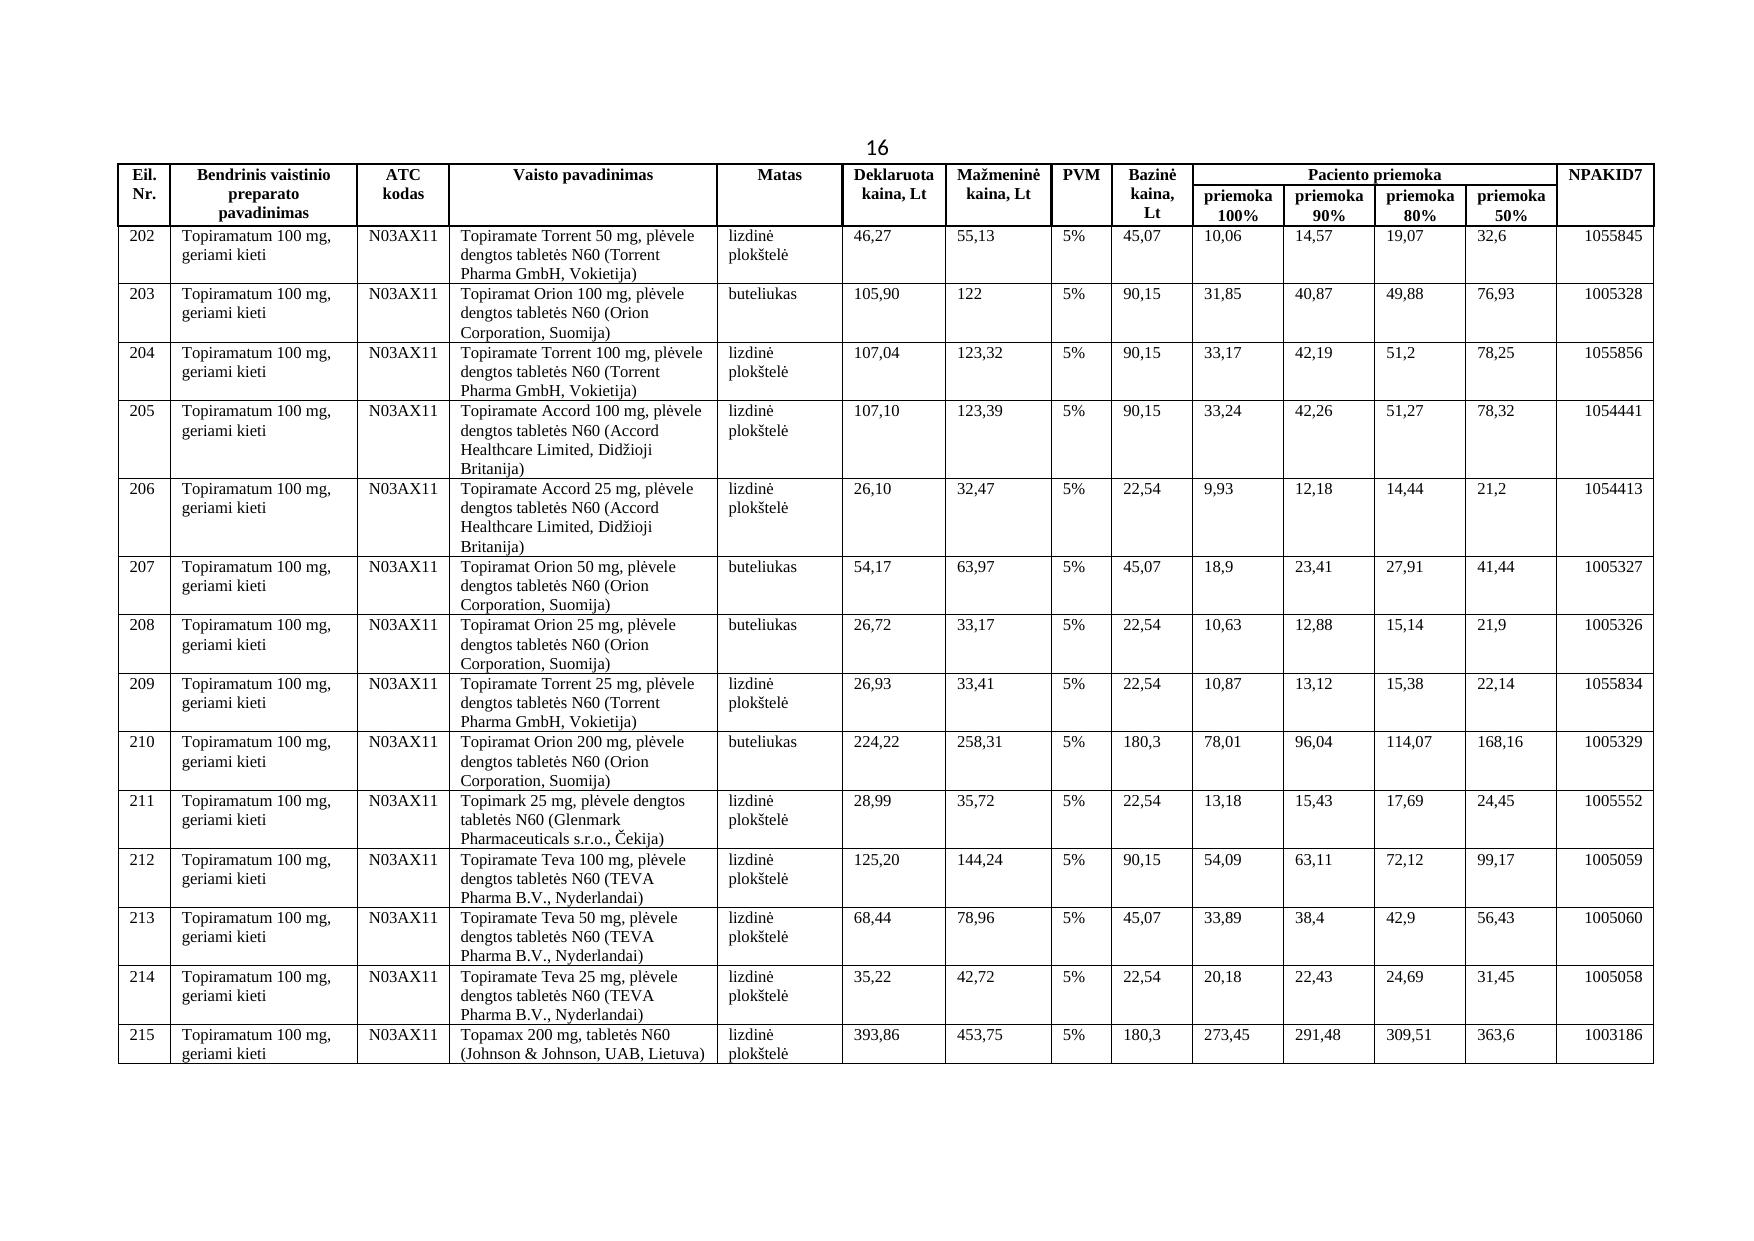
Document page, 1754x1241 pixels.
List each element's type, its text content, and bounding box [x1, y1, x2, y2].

table_cell 1005552 [1557, 791, 1653, 848]
table_cell 76,93 [1466, 284, 1556, 342]
table_cell Topiramatum 100 mg, geriami kieti [171, 401, 357, 478]
table_cell 35,72 [946, 791, 1051, 848]
table_cell priemoka 90% [1285, 186, 1374, 224]
table_cell 22,54 [1112, 615, 1192, 673]
table_cell 63,97 [946, 557, 1051, 614]
table_cell lizdinė plokštelė [718, 343, 842, 400]
table_cell 90,15 [1112, 343, 1192, 400]
table_cell 122 [946, 284, 1051, 342]
table_cell buteliukas [718, 615, 842, 673]
table_cell 33,17 [946, 615, 1051, 673]
table_cell Topiramate Teva 25 mg, plėvele dengtos tabletės N60 (TEVA Pharma B.V., Nyderlandai) [450, 966, 717, 1024]
table_cell 21,9 [1466, 615, 1556, 673]
table_cell N03AX11 [358, 966, 449, 1024]
table_cell Topiramatum 100 mg, geriami kieti [171, 557, 357, 614]
table_cell Topamax 200 mg, tabletės N60 (Johnson & Johnson, UAB, Lietuva) [450, 1025, 717, 1063]
table_cell 24,69 [1375, 966, 1465, 1024]
table_cell 309,51 [1375, 1025, 1465, 1063]
table_cell 5% [1052, 908, 1111, 965]
table_cell 15,14 [1375, 615, 1465, 673]
table_cell Topiramat Orion 100 mg, plėvele dengtos tabletės N60 (Orion Corporation, Suomija) [450, 284, 717, 342]
table_cell lizdinė plokštelė [718, 401, 842, 478]
table_cell 114,07 [1375, 732, 1465, 790]
table_cell 54,17 [843, 557, 945, 614]
table_cell 209 [119, 674, 170, 731]
table_cell 123,32 [946, 343, 1051, 400]
table_cell lizdinė plokštelė [718, 227, 842, 283]
table_cell 14,57 [1284, 227, 1374, 283]
table_cell 32,47 [946, 479, 1051, 556]
table_cell N03AX11 [358, 227, 449, 283]
table_cell 22,54 [1112, 791, 1192, 848]
table_header Eil. Nr. [119, 165, 169, 224]
table_cell 212 [119, 849, 170, 907]
table_cell 206 [119, 479, 170, 556]
table_header Mažmeninė kaina, Lt [947, 165, 1050, 224]
table_cell 215 [119, 1025, 170, 1063]
table_cell 202 [119, 227, 170, 283]
table_cell 99,17 [1466, 849, 1556, 907]
table_cell 5% [1052, 1025, 1111, 1063]
table_cell 107,04 [843, 343, 945, 400]
table_cell 54,09 [1193, 849, 1283, 907]
table_cell lizdinė plokštelė [718, 908, 842, 965]
table_cell 78,01 [1193, 732, 1283, 790]
table_cell 21,2 [1466, 479, 1556, 556]
table_cell N03AX11 [358, 479, 449, 556]
table_cell Topiramatum 100 mg, geriami kieti [171, 908, 357, 965]
table_cell 5% [1052, 966, 1111, 1024]
table_cell 45,07 [1112, 557, 1192, 614]
table_cell 26,93 [843, 674, 945, 731]
table_cell Topiramatum 100 mg, geriami kieti [171, 1025, 357, 1063]
table_cell lizdinė plokštelė [718, 966, 842, 1024]
table_cell N03AX11 [358, 284, 449, 342]
table_cell 90,15 [1112, 401, 1192, 478]
table_cell N03AX11 [358, 908, 449, 965]
table_cell 393,86 [843, 1025, 945, 1063]
table_cell N03AX11 [358, 343, 449, 400]
table_cell 1005329 [1557, 732, 1653, 790]
table_cell 363,6 [1466, 1025, 1556, 1063]
table_cell 22,43 [1284, 966, 1374, 1024]
table_cell 45,07 [1112, 227, 1192, 283]
table_cell 31,45 [1466, 966, 1556, 1024]
table_cell priemoka 80% [1376, 186, 1465, 224]
table_cell 208 [119, 615, 170, 673]
table_cell 214 [119, 966, 170, 1024]
table_cell Topiramate Torrent 50 mg, plėvele dengtos tabletės N60 (Torrent Pharma GmbH, Vokietija) [450, 227, 717, 283]
table_cell buteliukas [718, 284, 842, 342]
table_cell Topiramatum 100 mg, geriami kieti [171, 966, 357, 1024]
table_cell 13,12 [1284, 674, 1374, 731]
table_cell Topiramatum 100 mg, geriami kieti [171, 791, 357, 848]
table_cell 22,54 [1112, 674, 1192, 731]
table_cell 213 [119, 908, 170, 965]
table_cell Topiramatum 100 mg, geriami kieti [171, 284, 357, 342]
table_cell 63,11 [1284, 849, 1374, 907]
table_cell lizdinė plokštelė [718, 674, 842, 731]
table_cell 17,69 [1375, 791, 1465, 848]
table_cell 51,27 [1375, 401, 1465, 478]
table_cell 42,72 [946, 966, 1051, 1024]
table_header ATC kodas [358, 165, 448, 224]
table_cell 5% [1052, 674, 1111, 731]
table_cell 22,54 [1112, 966, 1192, 1024]
table_cell 5% [1052, 401, 1111, 478]
table_cell lizdinė plokštelė [718, 479, 842, 556]
table_cell 291,48 [1284, 1025, 1374, 1063]
table_cell Topiramatum 100 mg, geriami kieti [171, 227, 357, 283]
table_cell 5% [1052, 227, 1111, 283]
table_cell 258,31 [946, 732, 1051, 790]
table_header Vaisto pavadinimas [450, 165, 716, 224]
table_cell Topiramate Teva 100 mg, plėvele dengtos tabletės N60 (TEVA Pharma B.V., Nyderlandai) [450, 849, 717, 907]
table_cell 5% [1052, 849, 1111, 907]
table_cell 42,9 [1375, 908, 1465, 965]
table_cell N03AX11 [358, 791, 449, 848]
table_cell lizdinė plokštelė [718, 791, 842, 848]
table_cell 42,19 [1284, 343, 1374, 400]
table_cell priemoka 50% [1467, 186, 1556, 224]
table_cell Topiramate Teva 50 mg, plėvele dengtos tabletės N60 (TEVA Pharma B.V., Nyderlandai) [450, 908, 717, 965]
table_cell 14,44 [1375, 479, 1465, 556]
table_cell 5% [1052, 479, 1111, 556]
table_cell Topiramate Torrent 25 mg, plėvele dengtos tabletės N60 (Torrent Pharma GmbH, Vokietija) [450, 674, 717, 731]
table_cell 168,16 [1466, 732, 1556, 790]
table_cell Topiramate Accord 100 mg, plėvele dengtos tabletės N60 (Accord Healthcare Limited, Didžioji Britanija) [450, 401, 717, 478]
table_cell N03AX11 [358, 849, 449, 907]
table_cell 33,89 [1193, 908, 1283, 965]
table_cell 5% [1052, 615, 1111, 673]
table_cell buteliukas [718, 732, 842, 790]
table_cell 125,20 [843, 849, 945, 907]
table_cell 15,38 [1375, 674, 1465, 731]
table_cell 1005059 [1557, 849, 1653, 907]
table_cell 12,88 [1284, 615, 1374, 673]
table_cell Topimark 25 mg, plėvele dengtos tabletės N60 (Glenmark Pharmaceuticals s.r.o., Čekija) [450, 791, 717, 848]
table_cell 78,32 [1466, 401, 1556, 478]
table_cell N03AX11 [358, 674, 449, 731]
table_cell N03AX11 [358, 557, 449, 614]
table_cell Topiramatum 100 mg, geriami kieti [171, 479, 357, 556]
table_header Paciento priemoka [1194, 165, 1556, 184]
table_cell 28,99 [843, 791, 945, 848]
table_cell 12,18 [1284, 479, 1374, 556]
table_cell 46,27 [843, 227, 945, 283]
table_cell N03AX11 [358, 615, 449, 673]
table_cell 1005327 [1557, 557, 1653, 614]
table_cell 27,91 [1375, 557, 1465, 614]
table_cell Topiramat Orion 25 mg, plėvele dengtos tabletės N60 (Orion Corporation, Suomija) [450, 615, 717, 673]
table_cell buteliukas [718, 557, 842, 614]
table_cell 105,90 [843, 284, 945, 342]
table_cell 1055856 [1557, 343, 1653, 400]
table_cell 9,93 [1193, 479, 1283, 556]
table_cell lizdinė plokštelė [718, 1025, 842, 1063]
table_cell N03AX11 [358, 1025, 449, 1063]
table_cell 1055845 [1557, 227, 1653, 283]
table_cell 56,43 [1466, 908, 1556, 965]
table_cell 49,88 [1375, 284, 1465, 342]
table_cell 20,18 [1193, 966, 1283, 1024]
table_cell 78,25 [1466, 343, 1556, 400]
table_cell 224,22 [843, 732, 945, 790]
table_cell N03AX11 [358, 732, 449, 790]
table_cell 273,45 [1193, 1025, 1283, 1063]
table_cell 453,75 [946, 1025, 1051, 1063]
table_cell 1005328 [1557, 284, 1653, 342]
table_cell 5% [1052, 791, 1111, 848]
table_cell Topiramatum 100 mg, geriami kieti [171, 615, 357, 673]
table_cell 40,87 [1284, 284, 1374, 342]
table_cell 38,4 [1284, 908, 1374, 965]
table_cell 180,3 [1112, 732, 1192, 790]
table_cell 26,10 [843, 479, 945, 556]
table_cell 5% [1052, 732, 1111, 790]
table_cell 10,87 [1193, 674, 1283, 731]
table_cell 31,85 [1193, 284, 1283, 342]
table_cell 10,63 [1193, 615, 1283, 673]
table_cell 96,04 [1284, 732, 1374, 790]
table_header Deklaruota kaina, Lt [844, 165, 945, 224]
table_cell 1005326 [1557, 615, 1653, 673]
table_cell Topiramatum 100 mg, geriami kieti [171, 343, 357, 400]
table_cell 55,13 [946, 227, 1051, 283]
table_cell 90,15 [1112, 849, 1192, 907]
table_header Bendrinis vaistinio preparato pavadinimas [171, 165, 356, 224]
table_cell Topiramat Orion 50 mg, plėvele dengtos tabletės N60 (Orion Corporation, Suomija) [450, 557, 717, 614]
table_cell 15,43 [1284, 791, 1374, 848]
table_cell 35,22 [843, 966, 945, 1024]
table_cell 24,45 [1466, 791, 1556, 848]
table_cell 5% [1052, 284, 1111, 342]
table_cell 207 [119, 557, 170, 614]
table_cell 68,44 [843, 908, 945, 965]
table_header Matas [718, 165, 841, 224]
table_cell 1055834 [1557, 674, 1653, 731]
table_cell 22,14 [1466, 674, 1556, 731]
table_cell priemoka 100% [1194, 186, 1283, 224]
table_cell 13,18 [1193, 791, 1283, 848]
table_cell N03AX11 [358, 401, 449, 478]
table_cell 51,2 [1375, 343, 1465, 400]
table_cell 26,72 [843, 615, 945, 673]
table_cell 33,17 [1193, 343, 1283, 400]
table_cell 18,9 [1193, 557, 1283, 614]
table_cell lizdinė plokštelė [718, 849, 842, 907]
table_cell 107,10 [843, 401, 945, 478]
table_cell 90,15 [1112, 284, 1192, 342]
table_cell Topiramat Orion 200 mg, plėvele dengtos tabletės N60 (Orion Corporation, Suomija) [450, 732, 717, 790]
table_cell 42,26 [1284, 401, 1374, 478]
table_cell 1003186 [1557, 1025, 1653, 1063]
table_cell Topiramatum 100 mg, geriami kieti [171, 732, 357, 790]
table_cell Topiramate Accord 25 mg, plėvele dengtos tabletės N60 (Accord Healthcare Limited, Didžioji Britanija) [450, 479, 717, 556]
table_cell 5% [1052, 343, 1111, 400]
table_cell 32,6 [1466, 227, 1556, 283]
table_header Bazinė kaina, Lt [1113, 165, 1192, 224]
table_cell Topiramate Torrent 100 mg, plėvele dengtos tabletės N60 (Torrent Pharma GmbH, Vokietija) [450, 343, 717, 400]
table_cell 22,54 [1112, 479, 1192, 556]
table_cell Topiramatum 100 mg, geriami kieti [171, 674, 357, 731]
table_cell 72,12 [1375, 849, 1465, 907]
table_cell 204 [119, 343, 170, 400]
table_cell 23,41 [1284, 557, 1374, 614]
table_cell 1005060 [1557, 908, 1653, 965]
table_cell 123,39 [946, 401, 1051, 478]
table_cell 211 [119, 791, 170, 848]
table_cell 203 [119, 284, 170, 342]
table_cell 5% [1052, 557, 1111, 614]
table_cell 144,24 [946, 849, 1051, 907]
table_cell 45,07 [1112, 908, 1192, 965]
table_cell 41,44 [1466, 557, 1556, 614]
table_cell 33,41 [946, 674, 1051, 731]
table_cell 10,06 [1193, 227, 1283, 283]
table_cell 205 [119, 401, 170, 478]
table_cell 210 [119, 732, 170, 790]
table_cell 1005058 [1557, 966, 1653, 1024]
table_cell 19,07 [1375, 227, 1465, 283]
table_cell 1054441 [1557, 401, 1653, 478]
table_header NPAKID7 [1558, 165, 1653, 224]
table_cell 1054413 [1557, 479, 1653, 556]
table_cell 33,24 [1193, 401, 1283, 478]
table_cell 78,96 [946, 908, 1051, 965]
table_cell Topiramatum 100 mg, geriami kieti [171, 849, 357, 907]
table_cell 180,3 [1112, 1025, 1192, 1063]
table_header PVM [1053, 165, 1111, 224]
